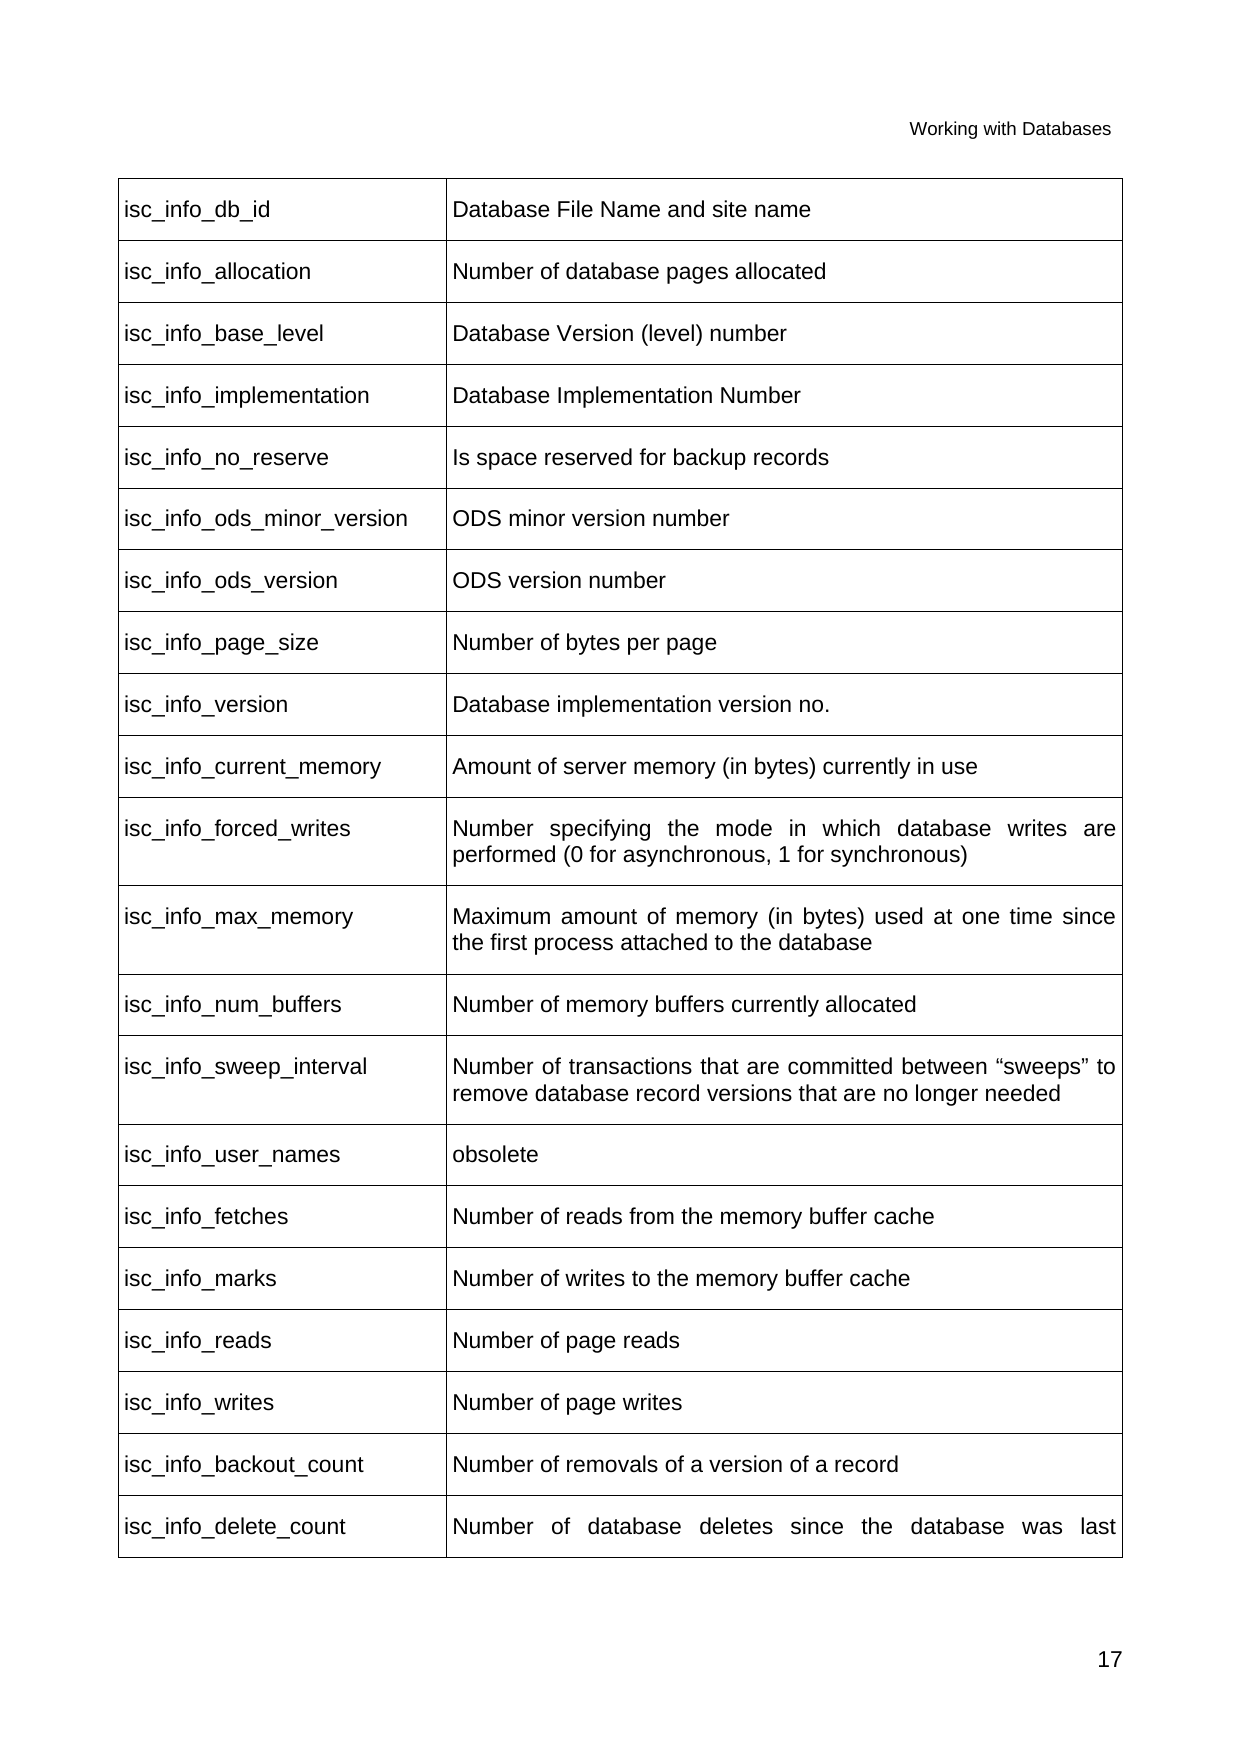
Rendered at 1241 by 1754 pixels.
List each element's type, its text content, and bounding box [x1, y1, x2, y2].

table_cell isc_info_page_size [119, 612, 446, 673]
table_cell ODS minor version number [447, 489, 1122, 549]
table_cell obsolete [447, 1125, 1122, 1185]
table_cell Number of memory buffers currently allocated [447, 975, 1122, 1035]
table_cell isc_info_ods_minor_version [119, 489, 446, 549]
table_cell Number of bytes per page [447, 612, 1122, 673]
table_cell isc_info_backout_count [119, 1434, 446, 1495]
table_cell isc_info_base_level [119, 303, 446, 364]
table_cell isc_info_implementation [119, 365, 446, 426]
table_cell Number of page writes [447, 1372, 1122, 1433]
table_cell Number of removals of a version of a record [447, 1434, 1122, 1495]
table_cell isc_info_delete_count [119, 1496, 446, 1557]
table_cell isc_info_fetches [119, 1186, 446, 1247]
table_cell Number of writes to the memory buffer cache [447, 1248, 1122, 1309]
table_header isc_info_db_id [119, 179, 446, 240]
table_cell isc_info_sweep_interval [119, 1036, 446, 1123]
table_cell Number specifying the mode in which database writes are performed (0 for asynchronous, 1 for synchronous) [447, 798, 1122, 885]
table_cell isc_info_user_names [119, 1125, 446, 1185]
table_cell Number of database deletes since the database was last [447, 1496, 1122, 1557]
table_cell isc_info_forced_writes [119, 798, 446, 885]
table_cell isc_info_marks [119, 1248, 446, 1309]
table_cell ODS version number [447, 550, 1122, 611]
table_cell Maximum amount of memory (in bytes) used at one time since the first process attached to the database [447, 886, 1122, 973]
table_cell Number of database pages allocated [447, 241, 1122, 302]
table_cell isc_info_writes [119, 1372, 446, 1433]
table_cell Database implementation version no. [447, 674, 1122, 735]
table_cell isc_info_max_memory [119, 886, 446, 973]
table_cell isc_info_num_buffers [119, 975, 446, 1035]
table_cell Database Implementation Number [447, 365, 1122, 426]
table_cell Database Version (level) number [447, 303, 1122, 364]
table_cell isc_info_no_reserve [119, 427, 446, 487]
table_cell Is space reserved for backup records [447, 427, 1122, 487]
table_header Database File Name and site name [447, 179, 1122, 240]
table_cell isc_info_ods_version [119, 550, 446, 611]
table_cell Number of page reads [447, 1310, 1122, 1371]
table_header isc_info_current_memory [119, 736, 446, 797]
table_cell Number of reads from the memory buffer cache [447, 1186, 1122, 1247]
table_header Amount of server memory (in bytes) currently in use [447, 736, 1122, 797]
table_cell isc_info_allocation [119, 241, 446, 302]
table_cell isc_info_reads [119, 1310, 446, 1371]
table_cell isc_info_version [119, 674, 446, 735]
table_cell Number of transactions that are committed between “sweeps” to remove database record versions that are no longer needed [447, 1036, 1122, 1123]
